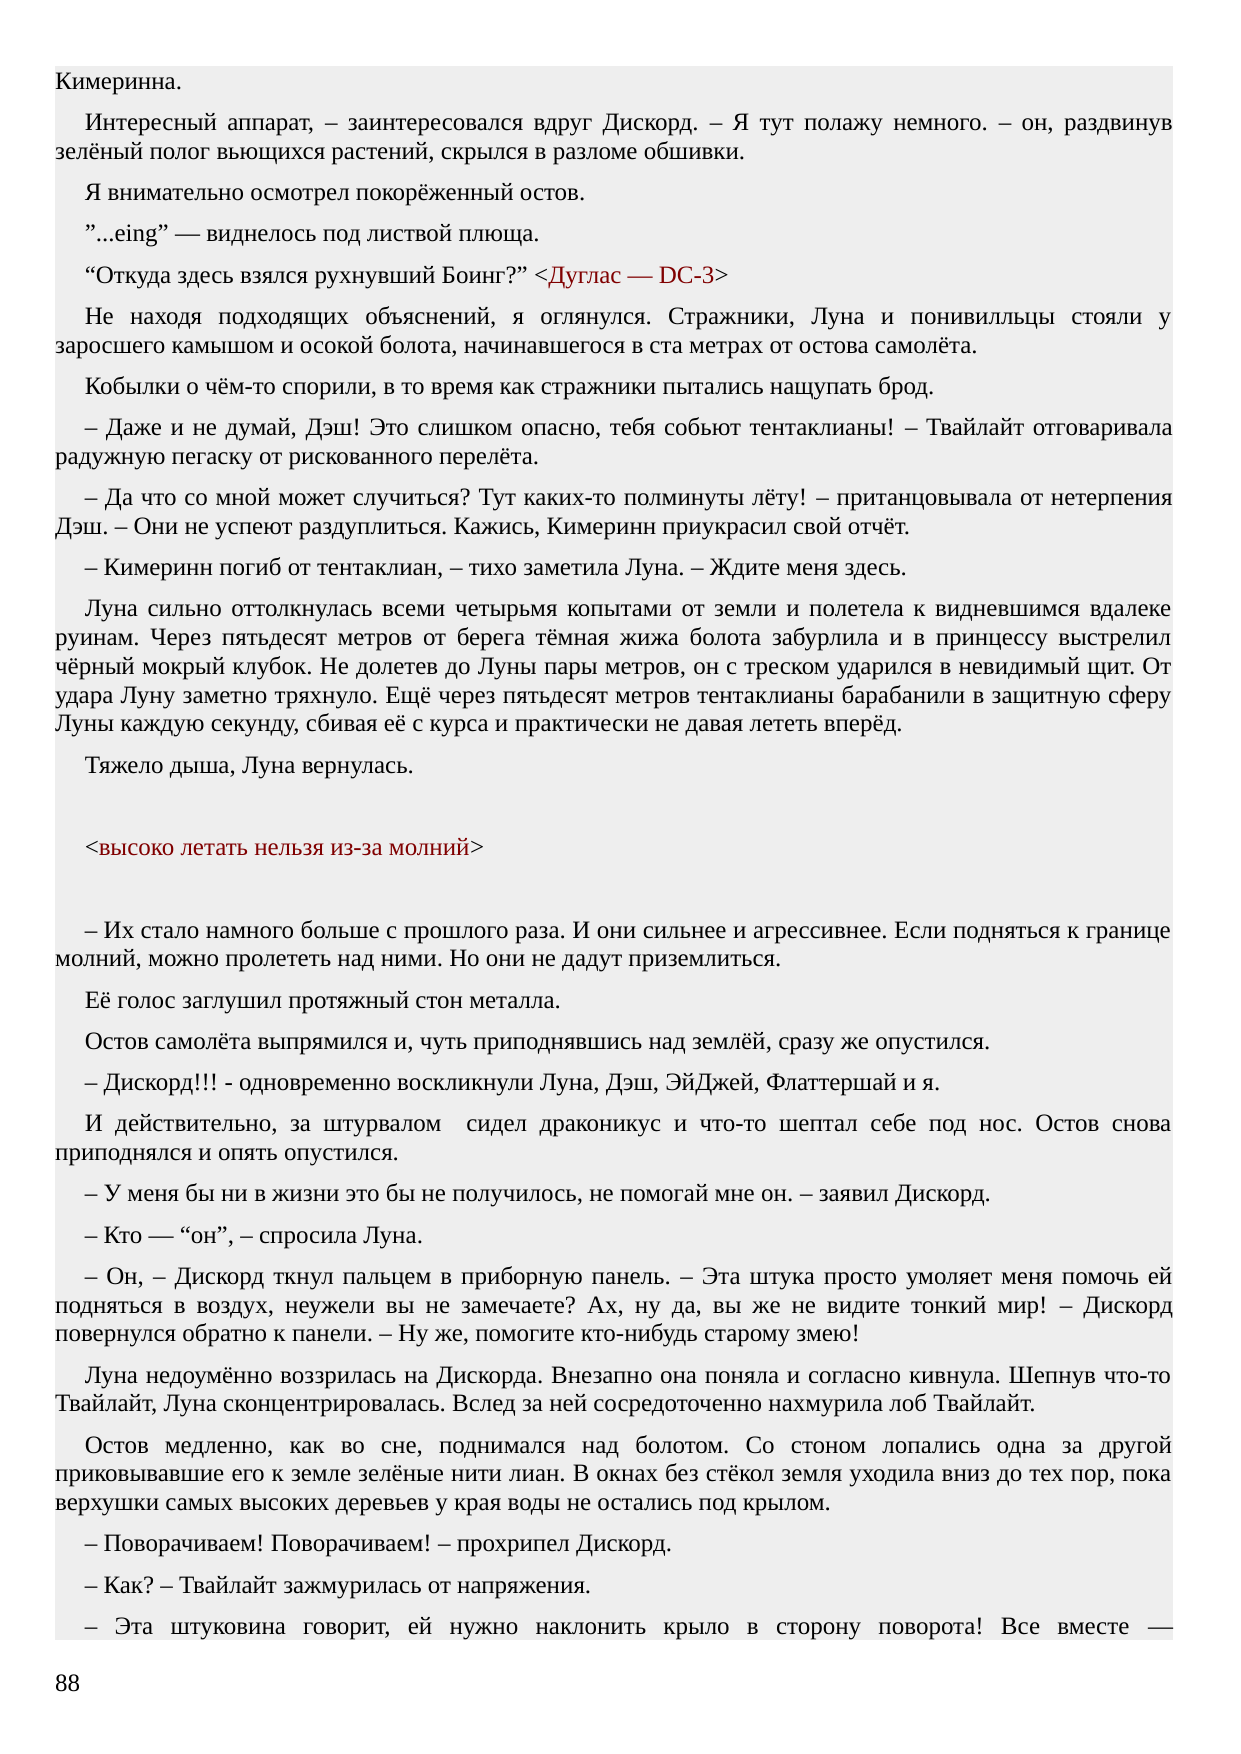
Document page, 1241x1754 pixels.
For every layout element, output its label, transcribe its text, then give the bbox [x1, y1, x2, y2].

text – Дискорд!!! - одновременно воскликнули Луна, Дэш, ЭйДжей, Флаттершай и я. [55, 1067, 1173, 1096]
text Её голос заглушил протяжный стон металла. [55, 985, 1173, 1013]
text – Как? – Твайлайт зажмурилась от напряжения. [55, 1570, 1173, 1598]
text Луна сильно оттолкнулась всеми четырьмя копытами от земли и полетела к видневшимся вдалеке руинам. Через пятьдесят метров от берега тёмная жижа болота забурлила и в принцессу выстрелил чёрный мокрый клубок. Не долетев до Луны пары метров, он с треском ударился в невидимый щит. От удара Луну заметно тряхнуло. Ещё через пятьдесят метров тентаклианы барабанили в защитную сферу Луны каждую секунду, сбивая её с курса и практически не давая лететь вперёд. [55, 593, 1173, 737]
text – Эта штуковина говорит, ей нужно наклонить крыло в сторону поворота! Все вместе — [55, 1611, 1173, 1640]
text Кимеринна. [55, 66, 1173, 95]
text – Кимеринн погиб от тентаклиан, – тихо заметила Луна. – Ждите меня здесь. [55, 552, 1173, 581]
text Луна недоумённо воззрилась на Дискорда. Внезапно она поняла и согласно кивнула. Шепнув что-то Твайлайт, Луна сконцентрировалась. Вслед за ней сосредоточенно нахмурила лоб Твайлайт. [55, 1360, 1173, 1417]
text Не находя подходящих объяснений, я оглянулся. Стражники, Луна и понивилльцы стояли у заросшего камышом и осокой болота, начинавшегося в ста метрах от остова самолёта. [55, 301, 1173, 358]
text – Да что со мной может случиться? Тут каких-то полминуты лёту! – пританцовывала от нетерпения Дэш. – Они не успеют раздуплиться. Кажись, Кимеринн приукрасил свой отчёт. [55, 482, 1173, 540]
text Кобылки о чём-то спорили, в то время как стражники пытались нащупать брод. [55, 371, 1173, 400]
text – Поворачиваем! Поворачиваем! – прохрипел Дискорд. [55, 1528, 1173, 1557]
text – Даже и не думай, Дэш! Это слишком опасно, тебя собьют тентаклианы! – Твайлайт отговаривала радужную пегаску от рискованного перелёта. [55, 412, 1173, 470]
text – Кто — “он”, – спросила Луна. [55, 1220, 1173, 1248]
text Остов медленно, как во сне, поднимался над болотом. Со стоном лопались одна за другой приковывавшие его к земле зелёные нити лиан. В окнах без стёкол земля уходила вниз до тех пор, пока верхушки самых высоких деревьев у края воды не остались под крылом. [55, 1430, 1173, 1516]
text – Он, – Дискорд ткнул пальцем в приборную панель. – Эта штука просто умоляет меня помочь ей подняться в воздух, неужели вы не замечаете? Ах, ну да, вы же не видите тонкий мир! – Дискорд повернулся обратно к панели. – Ну же, помогите кто-нибудь старому змею! [55, 1261, 1173, 1347]
text – У меня бы ни в жизни это бы не получилось, не помогай мне он. – заявил Дискорд. [55, 1178, 1173, 1207]
text ”...eing” — виднелось под листвой плюща. [55, 218, 1173, 247]
text <высоко летать нельзя из-за молний> [55, 832, 1173, 861]
text Я внимательно осмотрел покорёженный остов. [55, 177, 1173, 206]
text “Откуда здесь взялся рухнувший Боинг?” <Дуглас — DC-3> [55, 260, 1173, 288]
text И действительно, за штурвалом сидел драконикус и что-то шептал себе под нос. Остов снова приподнялся и опять опустился. [55, 1108, 1173, 1166]
text Интересный аппарат, – заинтересовался вдруг Дискорд. – Я тут полажу немного. – он, раздвинув зелёный полог вьющихся растений, скрылся в разломе обшивки. [55, 107, 1173, 165]
text Остов самолёта выпрямился и, чуть приподнявшись над землёй, сразу же опустился. [55, 1026, 1173, 1055]
text – Их стало намного больше с прошлого раза. И они сильнее и агрессивнее. Если подняться к границе молний, можно пролететь над ними. Но они не дадут приземлиться. [55, 915, 1173, 972]
text Тяжело дыша, Луна вернулась. [55, 750, 1173, 778]
